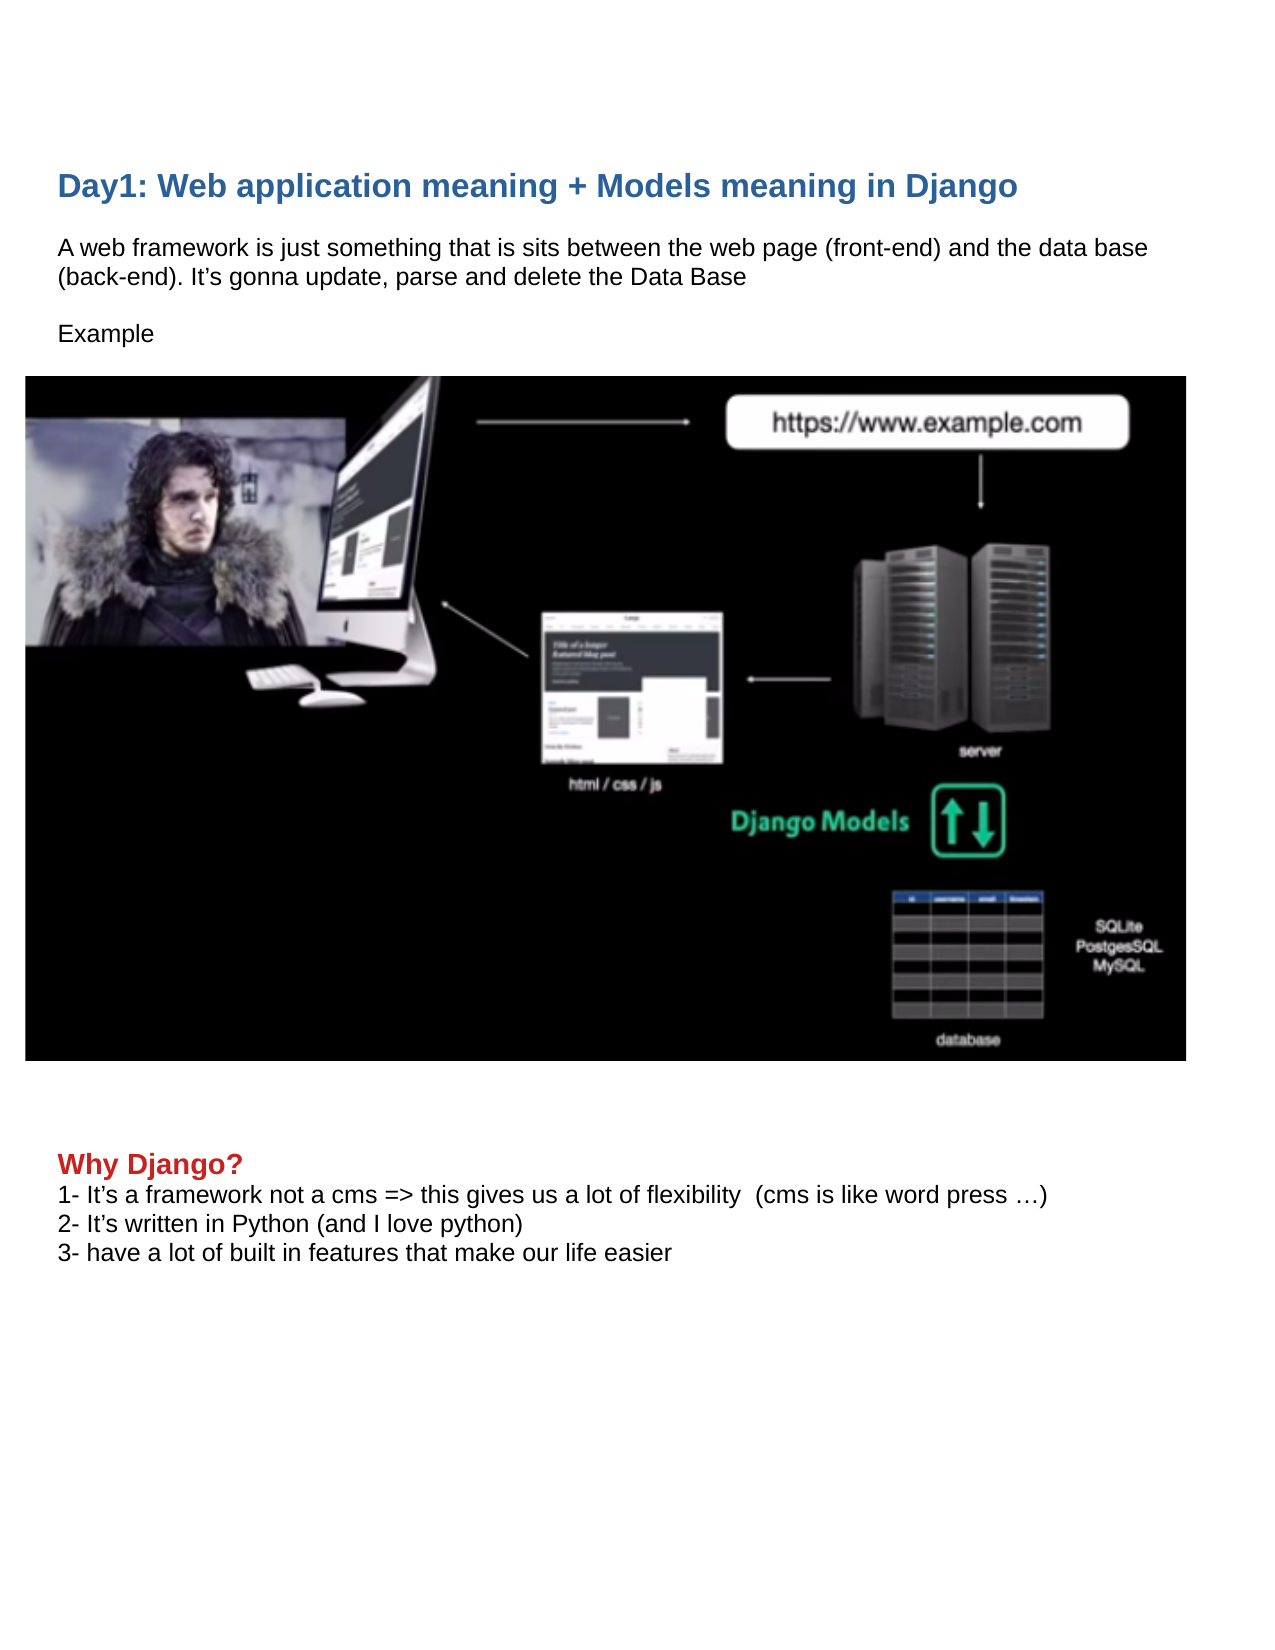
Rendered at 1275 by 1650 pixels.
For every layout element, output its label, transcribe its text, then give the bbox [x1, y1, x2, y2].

text 2- It’s written in Python (and I love python) [57, 1209, 1154, 1238]
text Example [57, 319, 1154, 348]
text 1- It’s a framework not a cms => this gives us a lot of flexibility (cms is like word press …) [57, 1180, 1154, 1209]
text Day1: Web application meaning + Models meaning in Django [57, 166, 1154, 204]
text A web framework is just something that is sits between the web page (front-end) and the data base (back-end). It’s gonna update, parse and delete the Data Base [57, 233, 1154, 290]
picture [25, 376, 1187, 1061]
text 3- have a lot of built in features that make our life easier [57, 1238, 1154, 1267]
text Why Django? [57, 1147, 1154, 1180]
